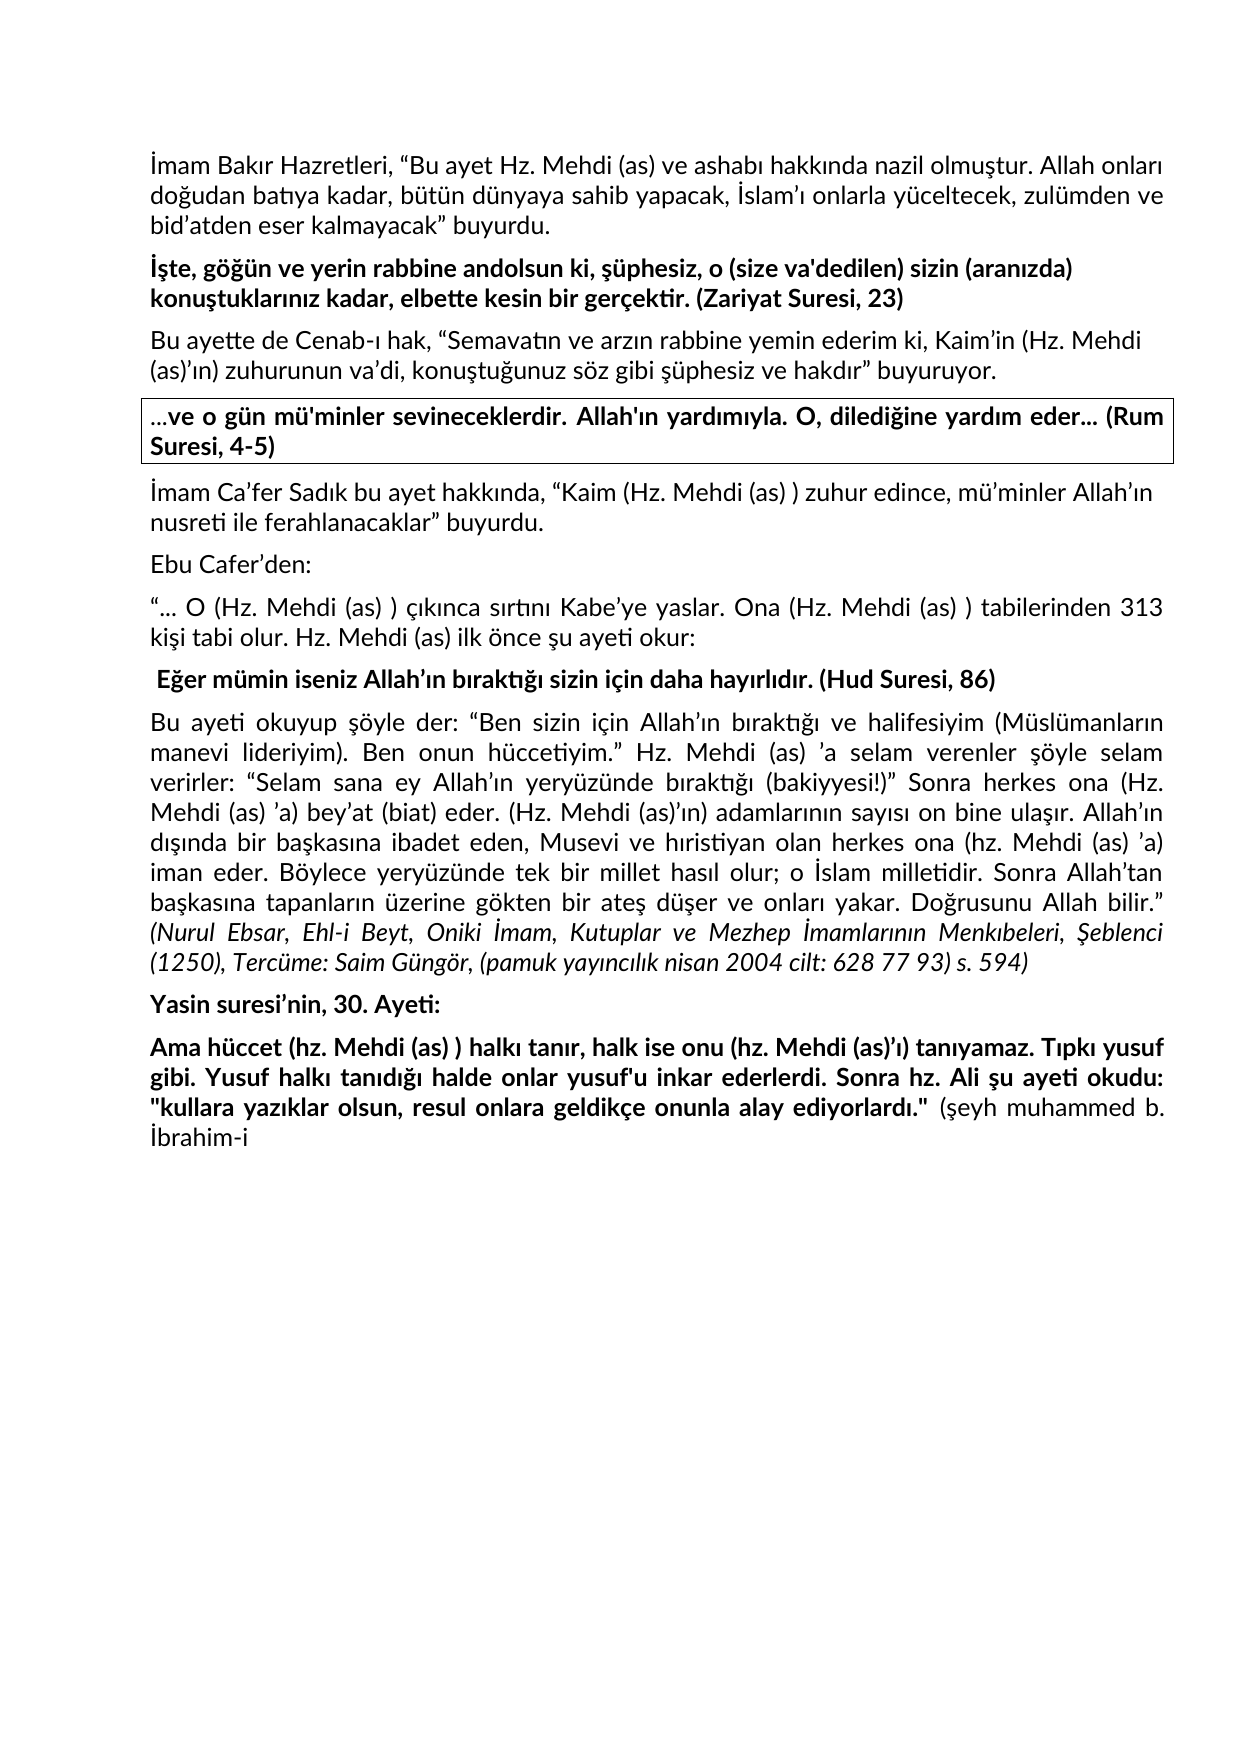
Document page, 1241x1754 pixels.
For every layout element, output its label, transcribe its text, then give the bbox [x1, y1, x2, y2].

text Ebu Cafer’den: [150, 549, 1165, 579]
text Bu ayeti okuyup şöyle der: “Ben sizin için Allah’ın bıraktığı ve halifesiyim (Müslümanların manevi lideriyim). Ben onun hüccetiyim.” Hz. Mehdi (as) ’a selam verenler şöyle selam verirler: “Selam sana ey Allah’ın yeryüzünde bıraktığı (bakiyyesi!)” Sonra herkes ona (Hz. Mehdi (as) ’a) bey’at (biat) eder. (Hz. Mehdi (as)’ın) adamlarının sayısı on bine ulaşır. Allah’ın dışında bir başkasına ibadet eden, Musevi ve hıristiyan olan herkes ona (hz. Mehdi (as) ’a) iman eder. Böylece yeryüzünde tek bir millet hasıl olur; o İslam milletidir. Sonra Allah’tan başkasına tapanların üzerine gökten bir ateş düşer ve onları yakar. Doğrusunu Allah bilir.” (Nurul Ebsar, Ehl-i Beyt, Oniki İmam, Kutuplar ve Mezhep İmamlarının Menkıbeleri, Şeblenci (1250), Tercüme: Saim Güngör, (pamuk yayıncılık nisan 2004 cilt: 628 77 93) s. 594) [150, 706, 1165, 976]
text “... O (Hz. Mehdi (as) ) çıkınca sırtını Kabe’ye yaslar. Ona (Hz. Mehdi (as) ) tabilerinden 313 kişi tabi olur. Hz. Mehdi (as) ilk önce şu ayeti okur: [150, 591, 1165, 651]
text Eğer mümin iseniz Allah’ın bıraktığı sizin için daha hayırlıdır. (Hud Suresi, 86) [150, 664, 1165, 694]
text ...ve o gün mü'minler sevineceklerdir. Allah'ın yardımıyla. O, dilediğine yardım eder... (Rum Suresi, 4-5) [142, 399, 1173, 463]
text Yasin suresi’nin, 30. Ayeti: [150, 989, 1165, 1019]
text Bu ayette de Cenab-ı hak, “Semavatın ve arzın rabbine yemin ederim ki, Kaim’in (Hz. Mehdi (as)’ın) zuhurunun va’di, konuştuğunuz söz gibi şüphesiz ve hakdır” buyuruyor. [150, 325, 1165, 385]
text İmam Bakır Hazretleri, “Bu ayet Hz. Mehdi (as) ve ashabı hakkında nazil olmuştur. Allah onları doğudan batıya kadar, bütün dünyaya sahib yapacak, İslam’ı onlarla yüceltecek, zulümden ve bid’atden eser kalmayacak” buyurdu. [150, 150, 1165, 240]
text Ama hüccet (hz. Mehdi (as) ) halkı tanır, halk ise onu (hz. Mehdi (as)’ı) tanıyamaz. Tıpkı yusuf gibi. Yusuf halkı tanıdığı halde onlar yusuf'u inkar ederlerdi. Sonra hz. Ali şu ayeti okudu: "kullara yazıklar olsun, resul onlara geldikçe onunla alay ediyorlardı." (şeyh muhammed b. İbrahim-i [150, 1031, 1165, 1151]
text İmam Ca’fer Sadık bu ayet hakkında, “Kaim (Hz. Mehdi (as) ) zuhur edince, mü’minler Allah’ın nusreti ile ferahlanacaklar” buyurdu. [150, 476, 1165, 536]
text İşte, göğün ve yerin rabbine andolsun ki, şüphesiz, o (size va'dedilen) sizin (aranızda) konuştuklarınız kadar, elbette kesin bir gerçektir. (Zariyat Suresi, 23) [150, 252, 1165, 312]
